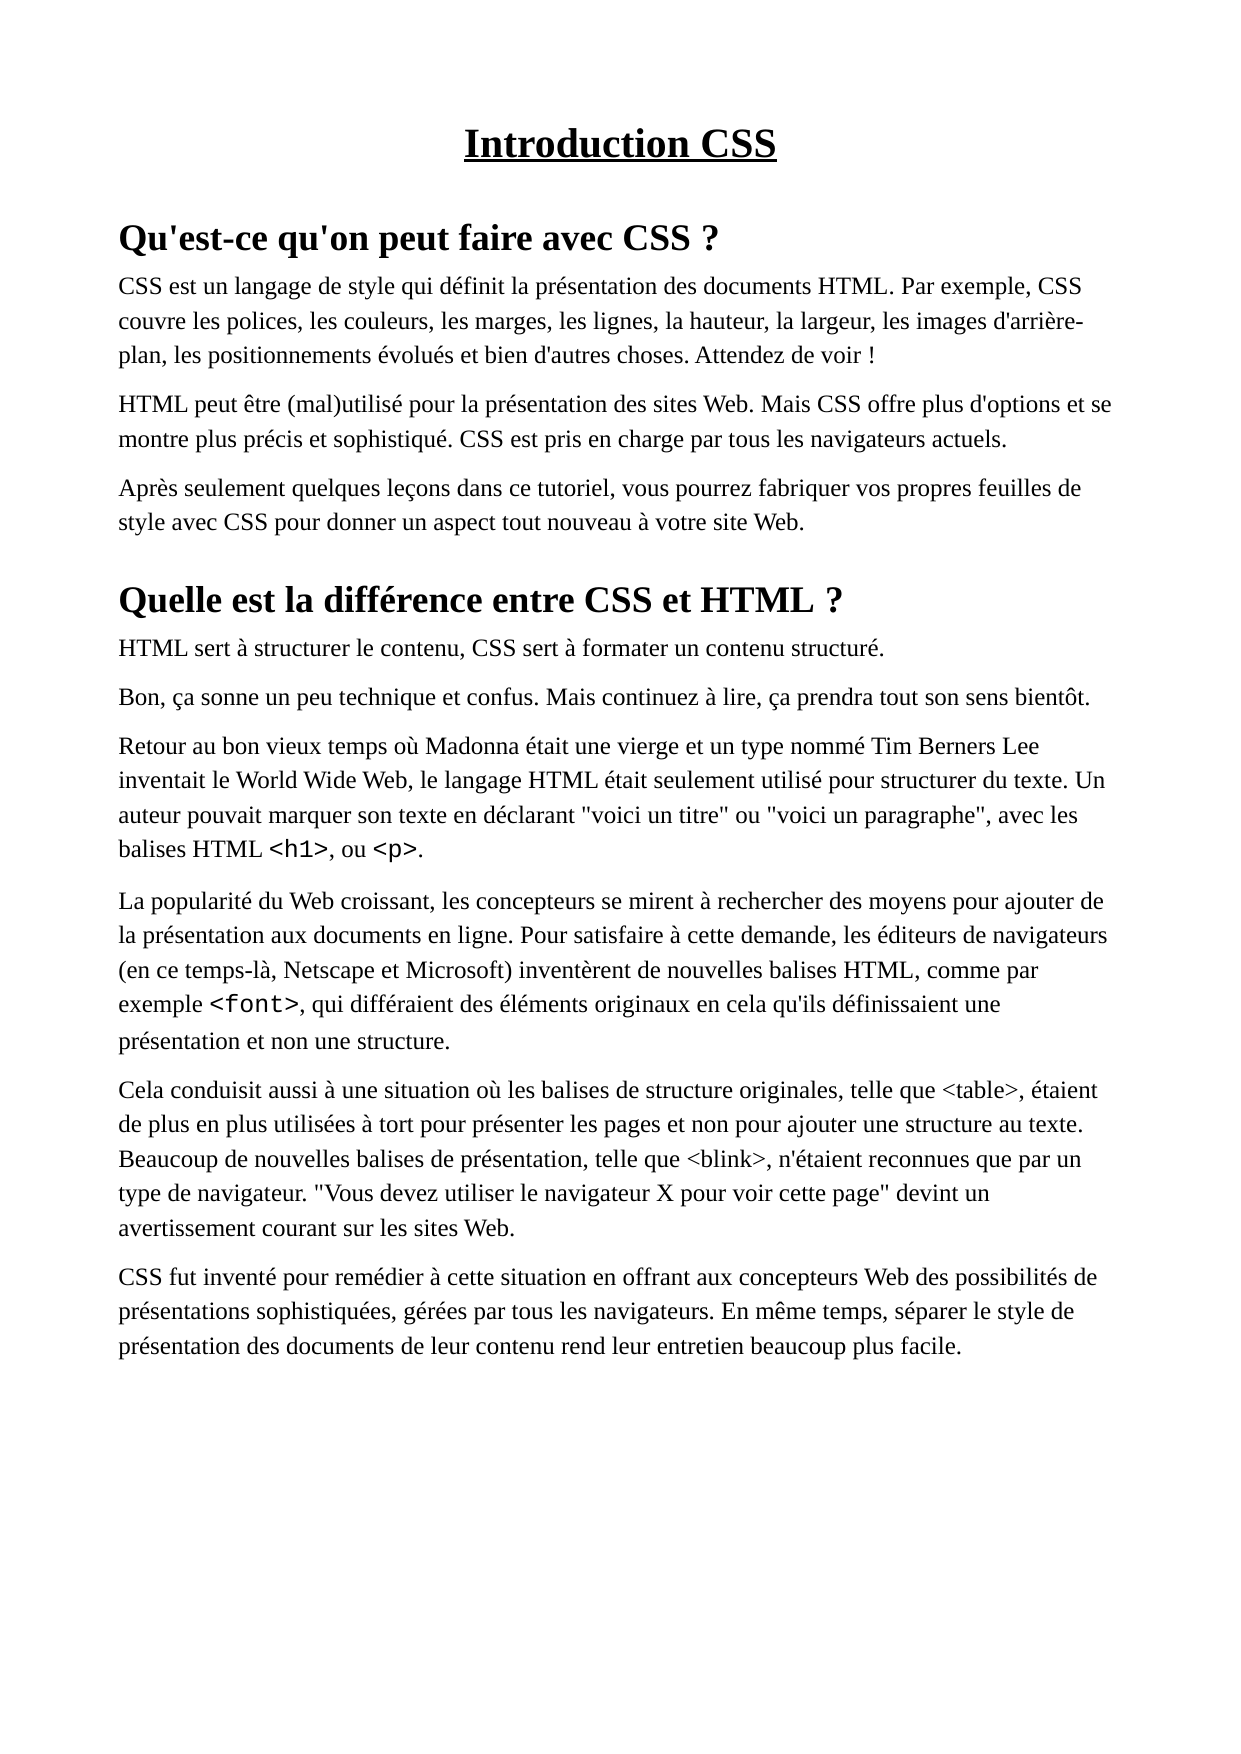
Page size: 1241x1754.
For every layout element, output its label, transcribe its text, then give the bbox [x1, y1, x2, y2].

text CSS fut inventé pour remédier à cette situation en offrant aux concepteurs Web des possibilités de présentations sophistiquées, gérées par tous les navigateurs. En même temps, séparer le style de présentation des documents de leur contenu rend leur entretien beaucoup plus facile. [118, 1262, 1122, 1360]
text Introduction CSS [118, 118, 1122, 166]
text Bon, ça sonne un peu technique et confus. Mais continuez à lire, ça prendra tout son sens bientôt. [118, 682, 1122, 711]
subtitle Quelle est la différence entre CSS et HTML ? [118, 577, 1122, 620]
subtitle Qu'est-ce qu'on peut faire avec CSS ? [118, 216, 1122, 259]
text HTML sert à structurer le contenu, CSS sert à formater un contenu structuré. [118, 633, 1122, 662]
text Après seulement quelques leçons dans ce tutoriel, vous pourrez fabriquer vos propres feuilles de style avec CSS pour donner un aspect tout nouveau à votre site Web. [118, 473, 1122, 536]
text La popularité du Web croissant, les concepteurs se mirent à rechercher des moyens pour ajouter de la présentation aux documents en ligne. Pour satisfaire à cette demande, les éditeurs de navigateurs (en ce temps-là, Netscape et Microsoft) inventèrent de nouvelles balises HTML, comme par exemple <font>, qui différaient des éléments originaux en cela qu'ils définissaient une présentation et non une structure. [118, 886, 1122, 1055]
text CSS est un langage de style qui définit la présentation des documents HTML. Par exemple, CSS couvre les polices, les couleurs, les marges, les lignes, la hauteur, la largeur, les images d'arrière-plan, les positionnements évolués et bien d'autres choses. Attendez de voir ! [118, 271, 1122, 369]
text Retour au bon vieux temps où Madonna était une vierge et un type nommé Tim Berners Lee inventait le World Wide Web, le langage HTML était seulement utilisé pour structurer du texte. Un auteur pouvait marquer son texte en déclarant "voici un titre" ou "voici un paragraphe", avec les balises HTML <h1>, ou <p>. [118, 731, 1122, 865]
text Cela conduisit aussi à une situation où les balises de structure originales, telle que <table>, étaient de plus en plus utilisées à tort pour présenter les pages et non pour ajouter une structure au texte. Beaucoup de nouvelles balises de présentation, telle que <blink>, n'étaient reconnues que par un type de navigateur. "Vous devez utiliser le navigateur X pour voir cette page" devint un avertissement courant sur les sites Web. [118, 1075, 1122, 1242]
text HTML peut être (mal)utilisé pour la présentation des sites Web. Mais CSS offre plus d'options et se montre plus précis et sophistiqué. CSS est pris en charge par tous les navigateurs actuels. [118, 389, 1122, 452]
